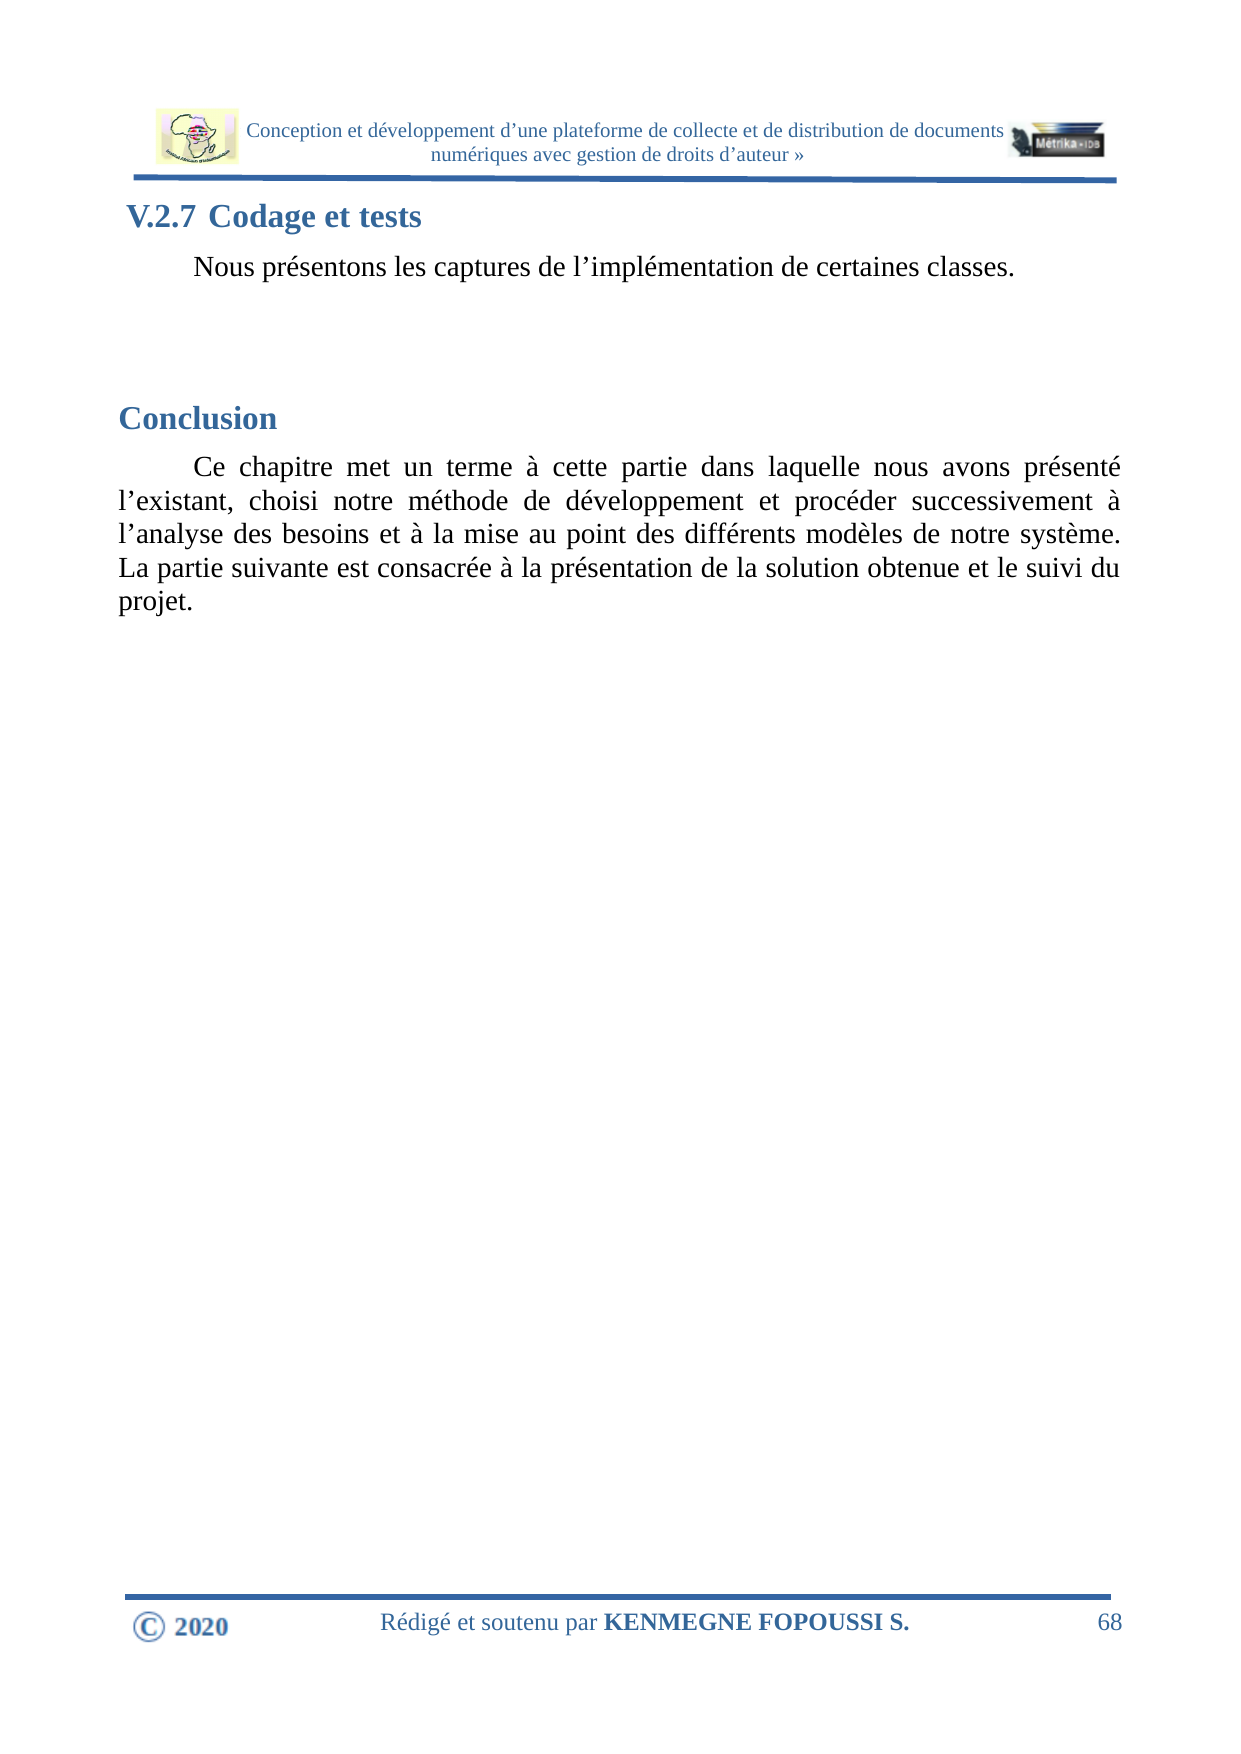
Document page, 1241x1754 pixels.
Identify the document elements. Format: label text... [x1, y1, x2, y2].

text Ce chapitre met un terme à cette partie dans laquelle nous avons présenté l’existant, choisi notre méthode de développement et procéder successivement à l’analyse des besoins et à la mise au point des différents modèles de notre système. La partie suivante est consacrée à la présentation de la solution obtenue et le suivi du projet. [118, 449, 1122, 617]
subtitle Codage et tests [118, 196, 1122, 234]
text Conclusion [118, 398, 1122, 437]
text Nous présentons les captures de l’implémentation de certaines classes. [118, 249, 1122, 283]
picture [1003, 116, 1109, 160]
picture [126, 1604, 231, 1647]
picture [154, 107, 241, 166]
